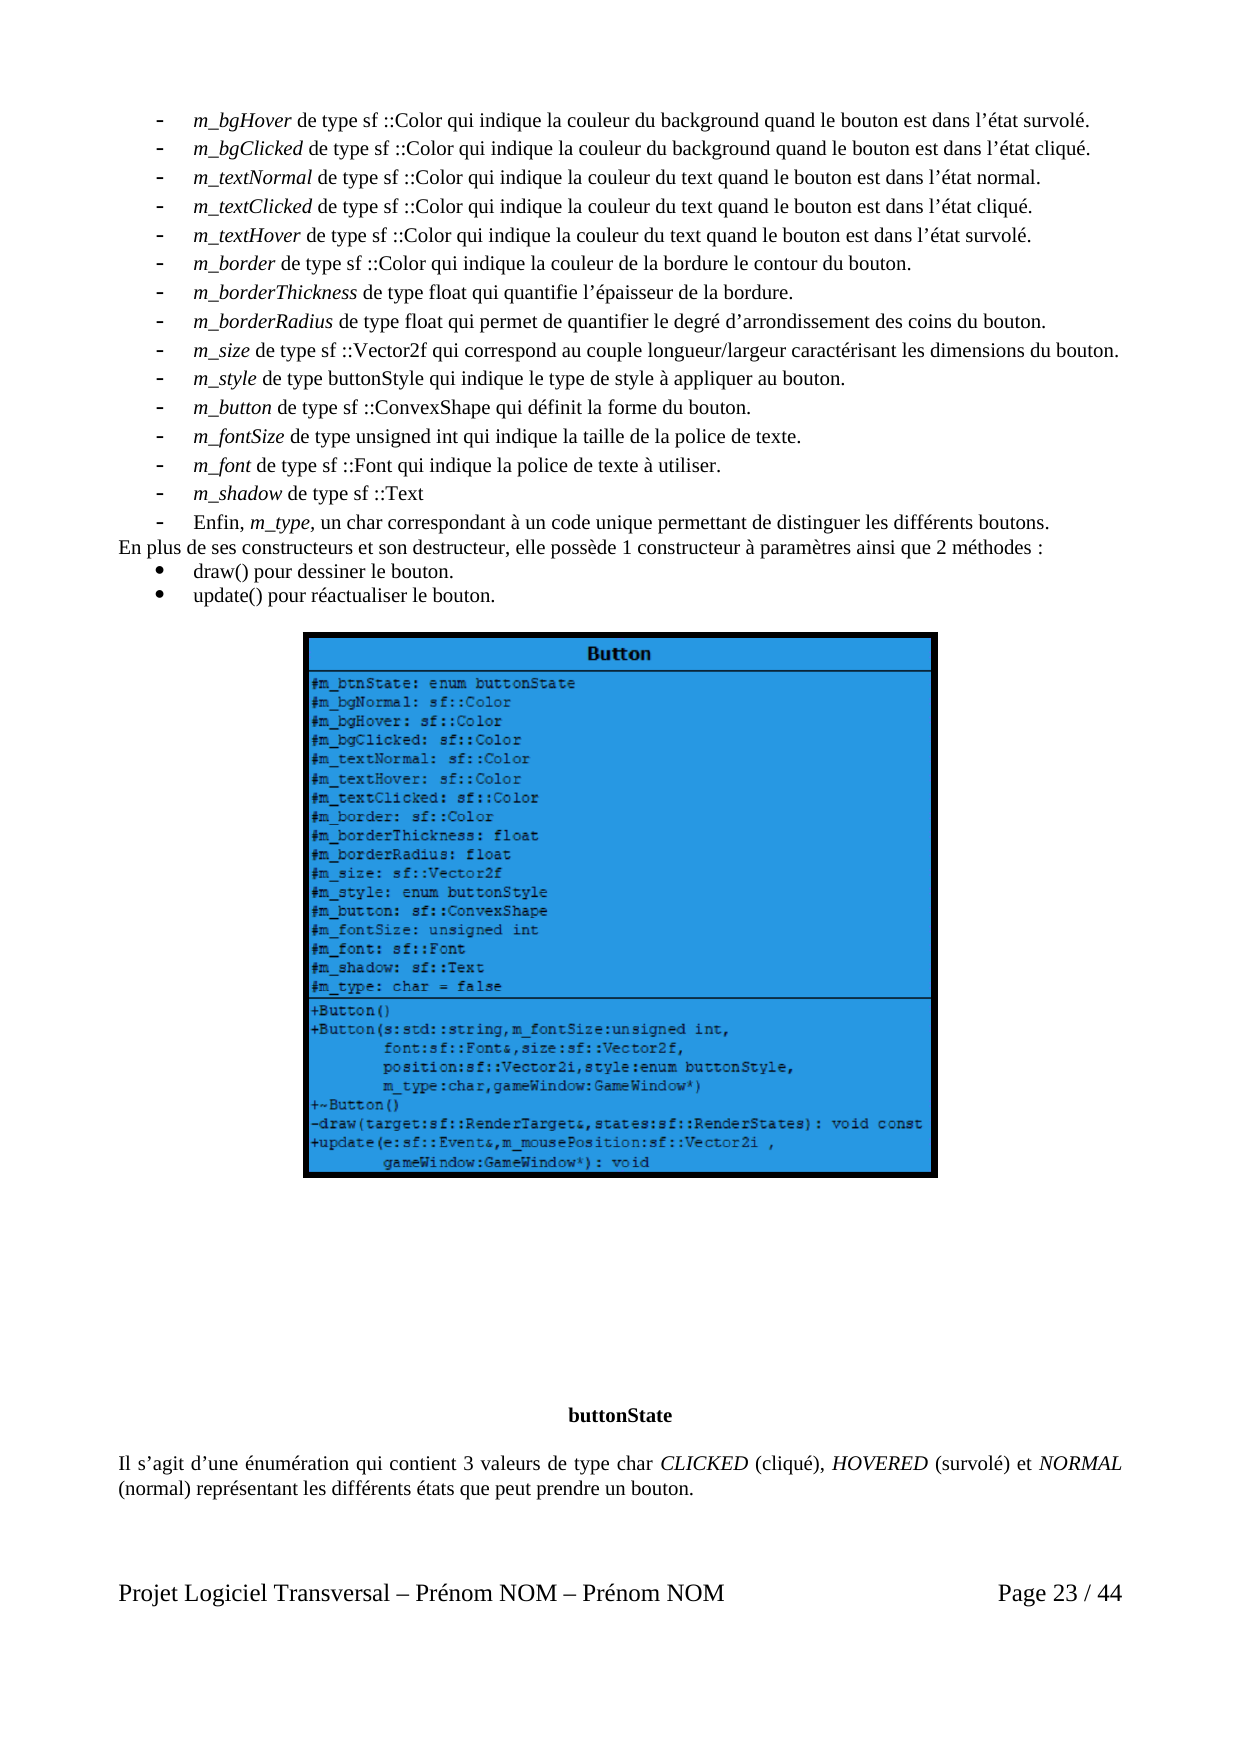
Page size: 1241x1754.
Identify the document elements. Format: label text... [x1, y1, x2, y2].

list update() pour réactualiser le bouton. [156, 583, 1122, 608]
list m_borderThickness de type float qui quantifie l’épaisseur de la bordure. [156, 276, 1122, 305]
list m_button de type sf ::ConvexShape qui définit la forme du bouton. [156, 391, 1122, 420]
list m_borderRadius de type float qui permet de quantifier le degré d’arrondissement des coins du bouton. [156, 305, 1122, 334]
list m_textHover de type sf ::Color qui indique la couleur du text quand le bouton est dans l’état survolé. [156, 219, 1122, 247]
list m_textClicked de type sf ::Color qui indique la couleur du text quand le bouton est dans l’état cliqué. [156, 190, 1122, 219]
list draw() pour dessiner le bouton. [156, 559, 1122, 583]
text Il s’agit d’une énumération qui contient 3 valeurs de type char CLICKED (cliqué), HOVERED (survolé) et NORMAL (normal) représentant les différents états que peut prendre un bouton. [118, 1451, 1122, 1499]
list m_textNormal de type sf ::Color qui indique la couleur du text quand le bouton est dans l’état normal. [156, 161, 1122, 190]
list m_bgHover de type sf ::Color qui indique la couleur du background quand le bouton est dans l’état survolé. [156, 104, 1122, 132]
list m_bgClicked de type sf ::Color qui indique la couleur du background quand le bouton est dans l’état cliqué. [156, 132, 1122, 161]
text En plus de ses constructeurs et son destructeur, elle possède 1 constructeur à paramètres ainsi que 2 méthodes : [118, 535, 1122, 559]
list m_style de type buttonStyle qui indique le type de style à appliquer au bouton. [156, 362, 1122, 391]
list m_font de type sf ::Font qui indique la police de texte à utiliser. [156, 449, 1122, 477]
text buttonState [118, 1403, 1122, 1427]
list m_border de type sf ::Color qui indique la couleur de la bordure le contour du bouton. [156, 247, 1122, 276]
list m_shadow de type sf ::Text [156, 477, 1122, 506]
list Enfin, m_type, un char correspondant à un code unique permettant de distinguer les différents boutons. [156, 506, 1122, 535]
list m_size de type sf ::Vector2f qui correspond au couple longueur/largeur caractérisant les dimensions du bouton. [156, 334, 1122, 362]
list m_fontSize de type unsigned int qui indique la taille de la police de texte. [156, 420, 1122, 449]
